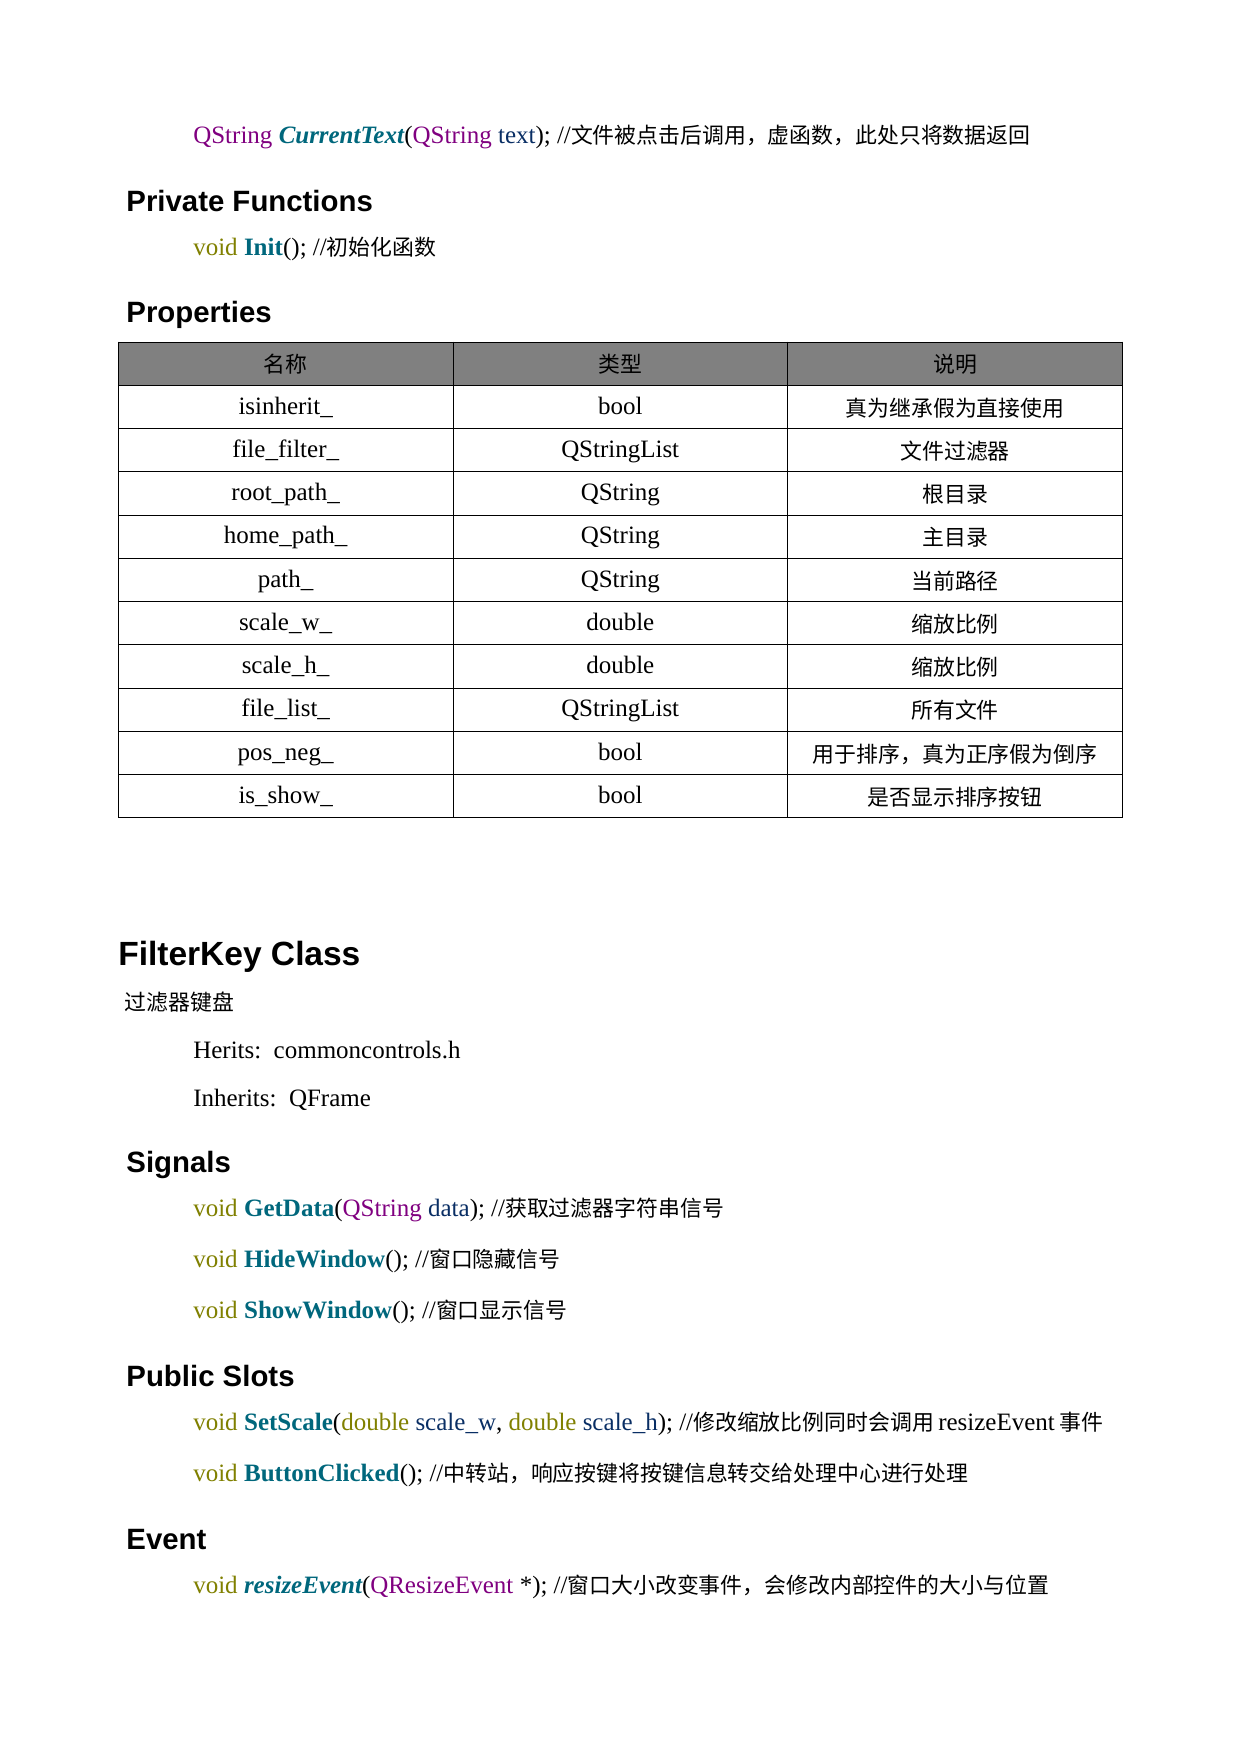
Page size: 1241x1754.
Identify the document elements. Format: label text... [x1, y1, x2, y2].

subtitle Private Functions [118, 184, 1122, 217]
table_header 类型 [454, 343, 787, 385]
text QString CurrentText(QString text); //文件被点击后调用，虚函数，此处只将数据返回 [118, 118, 1122, 150]
table_cell 主目录 [788, 516, 1122, 558]
table_cell home_path_ [119, 516, 453, 558]
table_cell double [454, 645, 787, 687]
table_cell QStringList [454, 689, 787, 731]
table_cell bool [454, 775, 787, 817]
table_cell bool [454, 386, 787, 428]
subtitle Event [118, 1522, 1122, 1555]
table_header 名称 [119, 343, 453, 385]
table_cell 真为继承假为直接使用 [788, 386, 1122, 428]
table_cell 所有文件 [788, 689, 1122, 731]
text void resizeEvent(QResizeEvent *); //窗口大小改变事件，会修改内部控件的大小与位置 [118, 1568, 1122, 1599]
table_cell QStringList [454, 429, 787, 471]
table_cell scale_w_ [119, 602, 453, 644]
table_cell QString [454, 472, 787, 514]
table_cell file_filter_ [119, 429, 453, 471]
table_cell 缩放比例 [788, 645, 1122, 687]
table_cell path_ [119, 559, 453, 601]
subtitle Properties [118, 295, 1122, 329]
text void ShowWindow(); //窗口显示信号 [118, 1293, 1122, 1325]
text void HideWindow(); //窗口隐藏信号 [118, 1242, 1122, 1274]
text void ButtonClicked(); //中转站，响应按键将按键信息转交给处理中心进行处理 [118, 1456, 1122, 1488]
table_cell QString [454, 516, 787, 558]
table_cell 当前路径 [788, 559, 1122, 601]
table_header 说明 [788, 343, 1122, 385]
table_cell 文件过滤器 [788, 429, 1122, 471]
table_cell 缩放比例 [788, 602, 1122, 644]
table_cell double [454, 602, 787, 644]
table_cell file_list_ [119, 689, 453, 731]
subtitle Public Slots [118, 1359, 1122, 1393]
table_cell 是否显示排序按钮 [788, 775, 1122, 817]
table_cell root_path_ [119, 472, 453, 514]
table_cell 根目录 [788, 472, 1122, 514]
table_cell pos_neg_ [119, 732, 453, 774]
table_cell scale_h_ [119, 645, 453, 687]
table_cell is_show_ [119, 775, 453, 817]
subtitle Signals [118, 1145, 1122, 1179]
text 过滤器键盘 [118, 984, 1122, 1016]
table_cell isinherit_ [119, 386, 453, 428]
text void GetData(QString data); //获取过滤器字符串信号 [118, 1191, 1122, 1223]
text Inherits: QFrame [118, 1083, 1122, 1112]
text void Init(); //初始化函数 [118, 230, 1122, 262]
table_cell bool [454, 732, 787, 774]
text Herits: commoncontrols.h [118, 1035, 1122, 1064]
table_cell QString [454, 559, 787, 601]
text void SetScale(double scale_w, double scale_h); //修改缩放比例同时会调用resizeEvent事件 [118, 1405, 1122, 1437]
table_cell 用于排序，真为正序假为倒序 [788, 732, 1122, 774]
subtitle FilterKey Class [118, 933, 1122, 972]
